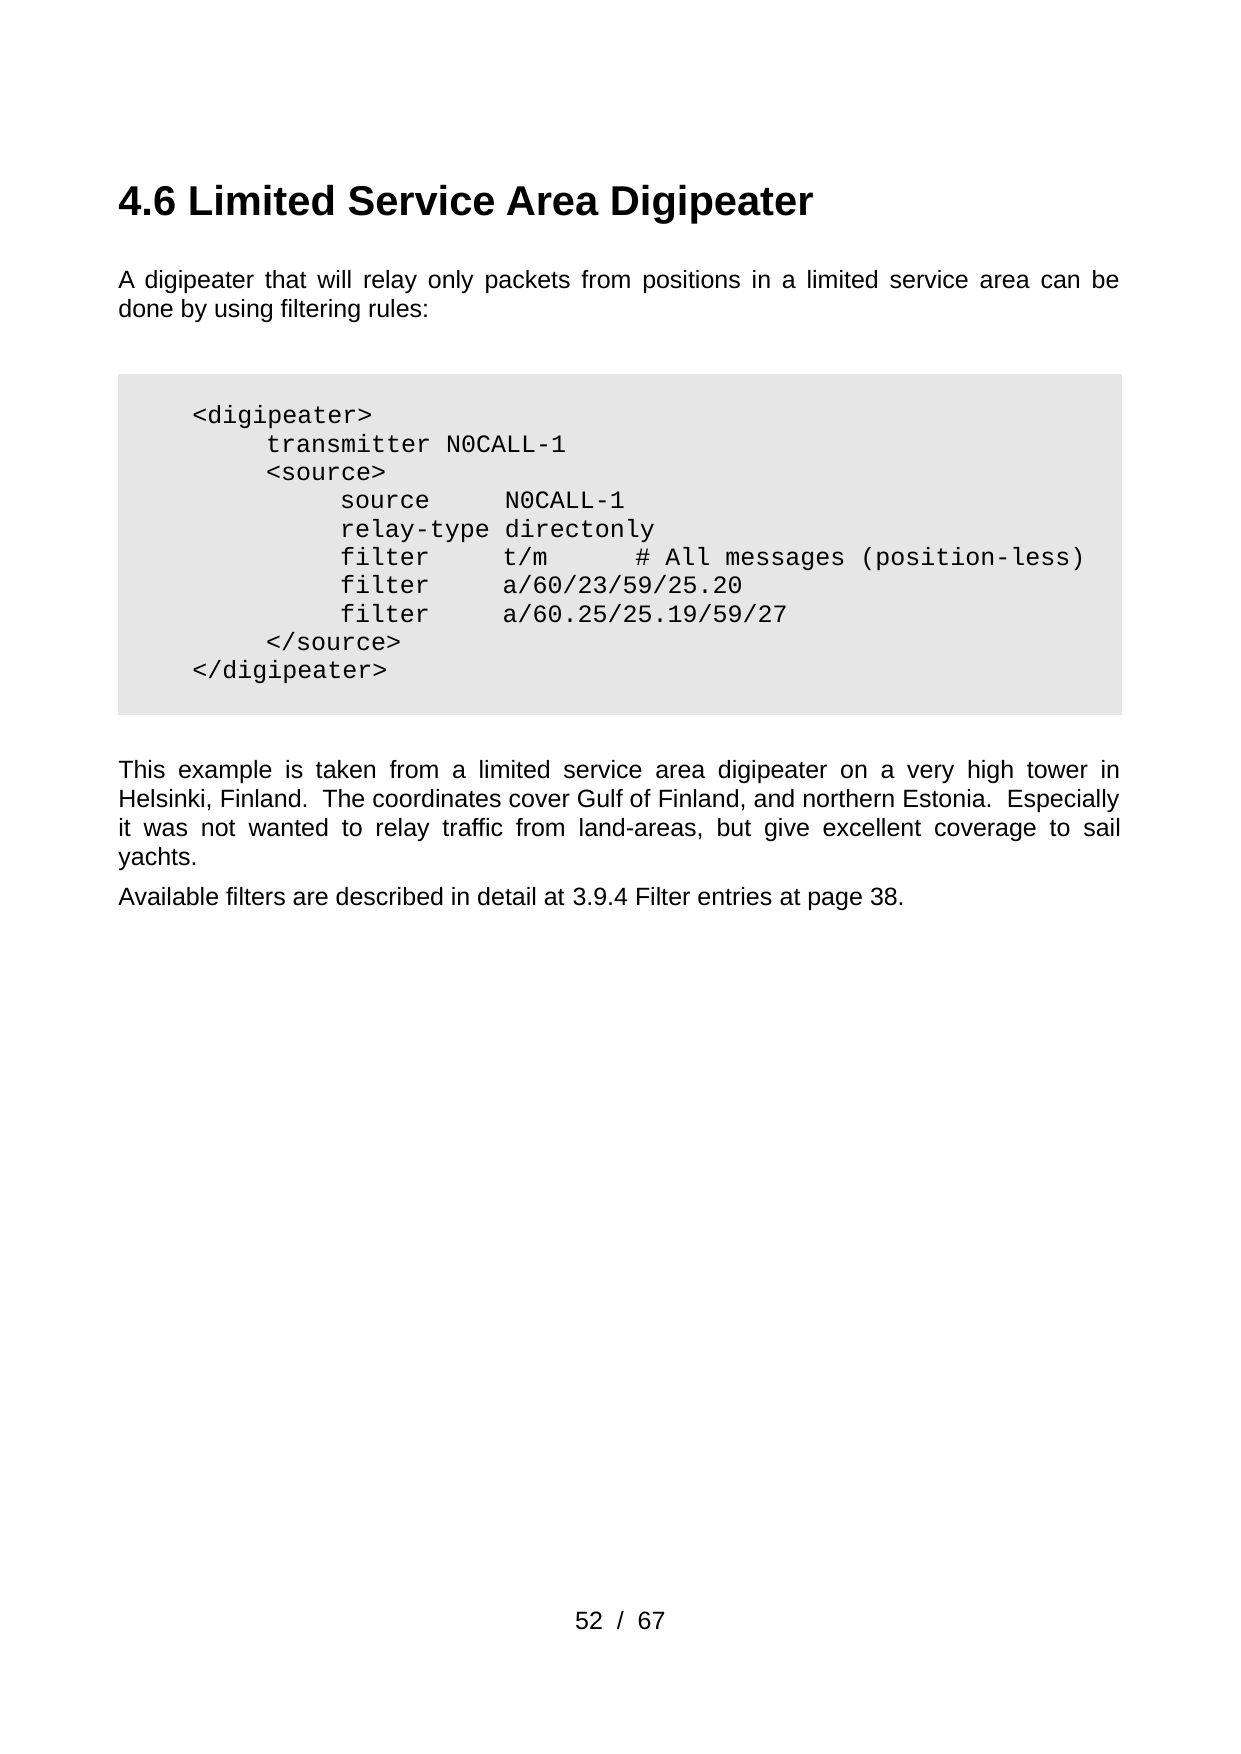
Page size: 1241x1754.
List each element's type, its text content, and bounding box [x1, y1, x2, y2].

text <source> [118, 459, 1122, 488]
text </digipeater> [118, 658, 1122, 686]
subtitle Limited Service Area Digipeater [118, 176, 1122, 224]
text source N0CALL-1 [118, 488, 1122, 516]
text This example is taken from a limited service area digipeater on a very high tower in Helsinki, Finland. The coordinates cover Gulf of Finland, and northern Estonia. Especially it was not wanted to relay traffic from land-areas, but give excellent coverage to sail yachts. [118, 756, 1122, 871]
text Available filters are described in detail at 3.9.4 Filter entries at page 38. [118, 882, 1122, 911]
text relay-type directonly [118, 516, 1122, 544]
text <digipeater> [118, 403, 1122, 431]
text </source> [118, 629, 1122, 658]
text A digipeater that will relay only packets from positions in a limited service area can be done by using filtering rules: [118, 265, 1122, 322]
text filter t/m # All messages (position-less) [118, 544, 1122, 573]
text filter a/60/23/59/25.20 [118, 573, 1122, 601]
text transmitter N0CALL-1 [118, 431, 1122, 459]
text filter a/60.25/25.19/59/27 [118, 601, 1122, 629]
